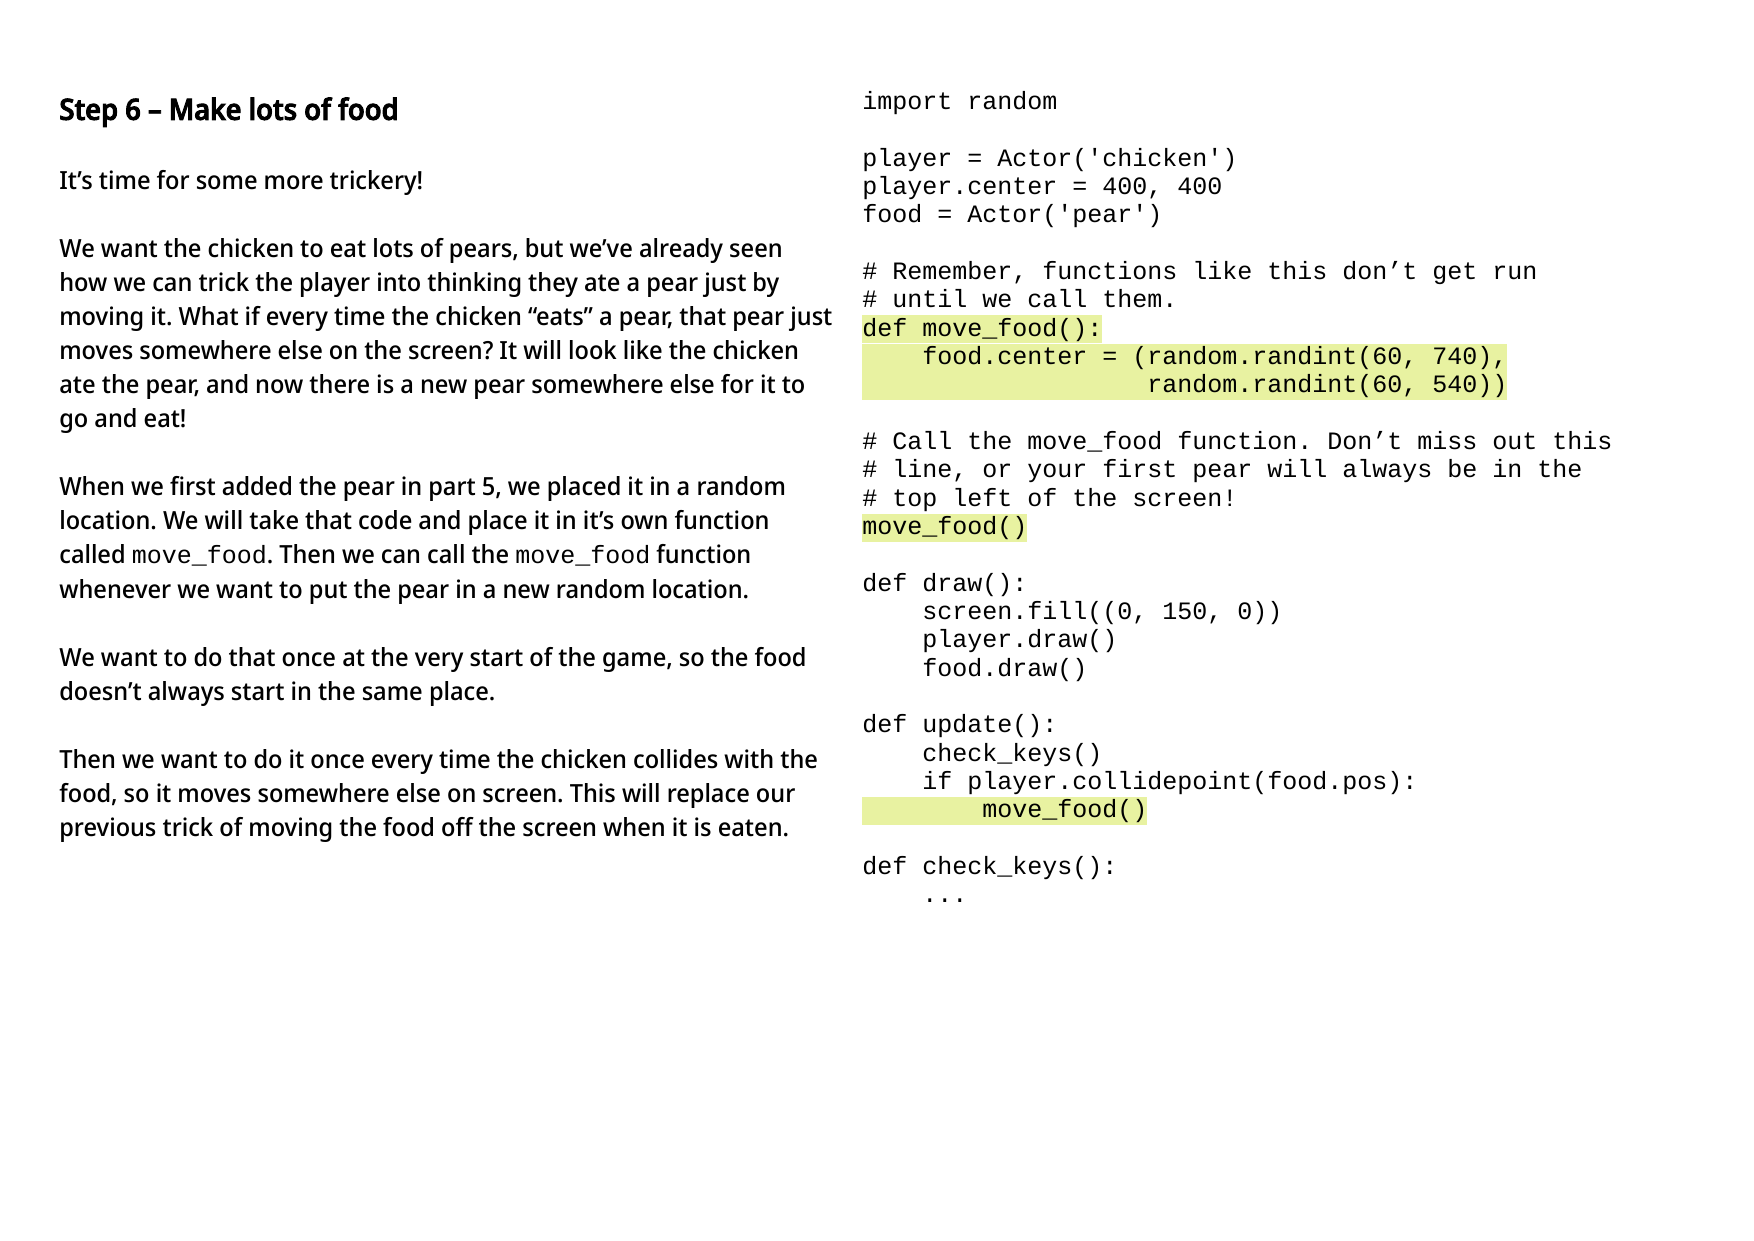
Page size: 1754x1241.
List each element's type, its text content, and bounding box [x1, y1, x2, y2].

text We want to do that once at the very start of the game, so the food doesn’t always start in the same place. [59, 639, 833, 707]
text food.draw() [862, 655, 1636, 683]
text # until we call them. [862, 287, 1636, 315]
text food.center = (random.randint(60, 740), [862, 343, 1636, 372]
text import random [862, 88, 1636, 117]
text def move_food(): [862, 315, 1636, 343]
text random.randint(60, 540)) [862, 372, 1636, 400]
text When we first added the pear in part 5, we placed it in a random location. We will take that code and place it in it’s own function called move_food. Then we can call the move_food function whenever we want to put the pear in a new random location. [59, 469, 833, 605]
text def update(): [862, 712, 1636, 740]
text check_keys() [862, 740, 1636, 768]
text # Call the move_food function. Don’t miss out this # line, or your first pear will always be in the [862, 428, 1636, 485]
text player.center = 400, 400 [862, 173, 1636, 202]
text move_food() [862, 797, 1636, 825]
text Step 6 – Make lots of food [59, 88, 833, 128]
text if player.collidepoint(food.pos): [862, 768, 1636, 797]
text def check_keys(): [862, 853, 1636, 882]
text player = Actor('chicken') [862, 145, 1636, 173]
text # top left of the screen! [862, 485, 1636, 513]
text Then we want to do it once every time the chicken collides with the food, so it moves somewhere else on screen. This will replace our previous trick of moving the food off the screen when it is eaten. [59, 742, 833, 844]
text It’s time for some more trickery! [59, 162, 833, 196]
text def draw(): [862, 570, 1636, 598]
text ... [862, 882, 1636, 910]
text food = Actor('pear') [862, 202, 1636, 230]
text player.draw() [862, 627, 1636, 655]
text We want the chicken to eat lots of pears, but we’ve already seen how we can trick the player into thinking they ate a pear just by moving it. What if every time the chicken “eats” a pear, that pear just moves somewhere else on the screen? It will look like the chicken ate the pear, and now there is a new pear somewhere else for it to go and eat! [59, 230, 833, 435]
text screen.fill((0, 150, 0)) [862, 598, 1636, 627]
text # Remember, functions like this don’t get run [862, 258, 1636, 287]
text move_food() [862, 513, 1636, 542]
